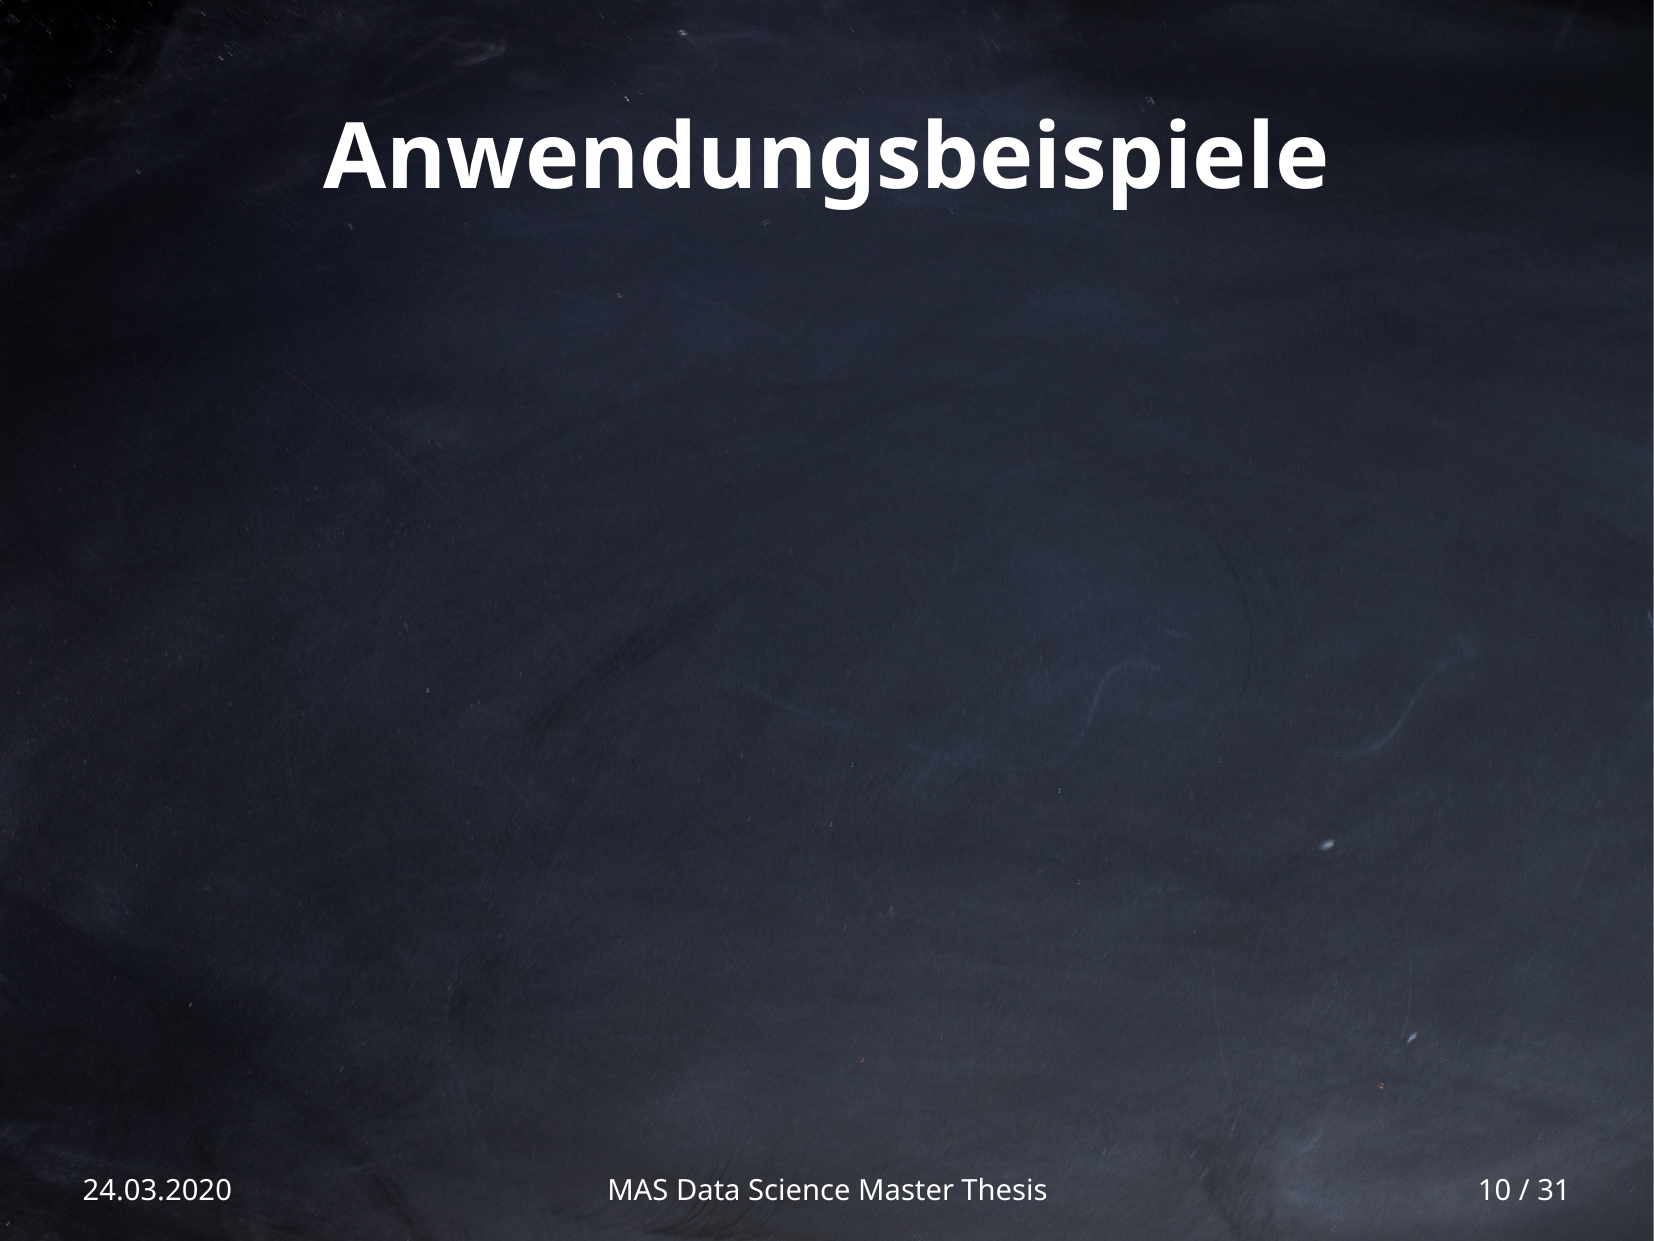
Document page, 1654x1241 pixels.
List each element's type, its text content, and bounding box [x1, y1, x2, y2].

picture [0, 0, 1654, 1241]
title Anwendungsbeispiele [82, 49, 1571, 257]
